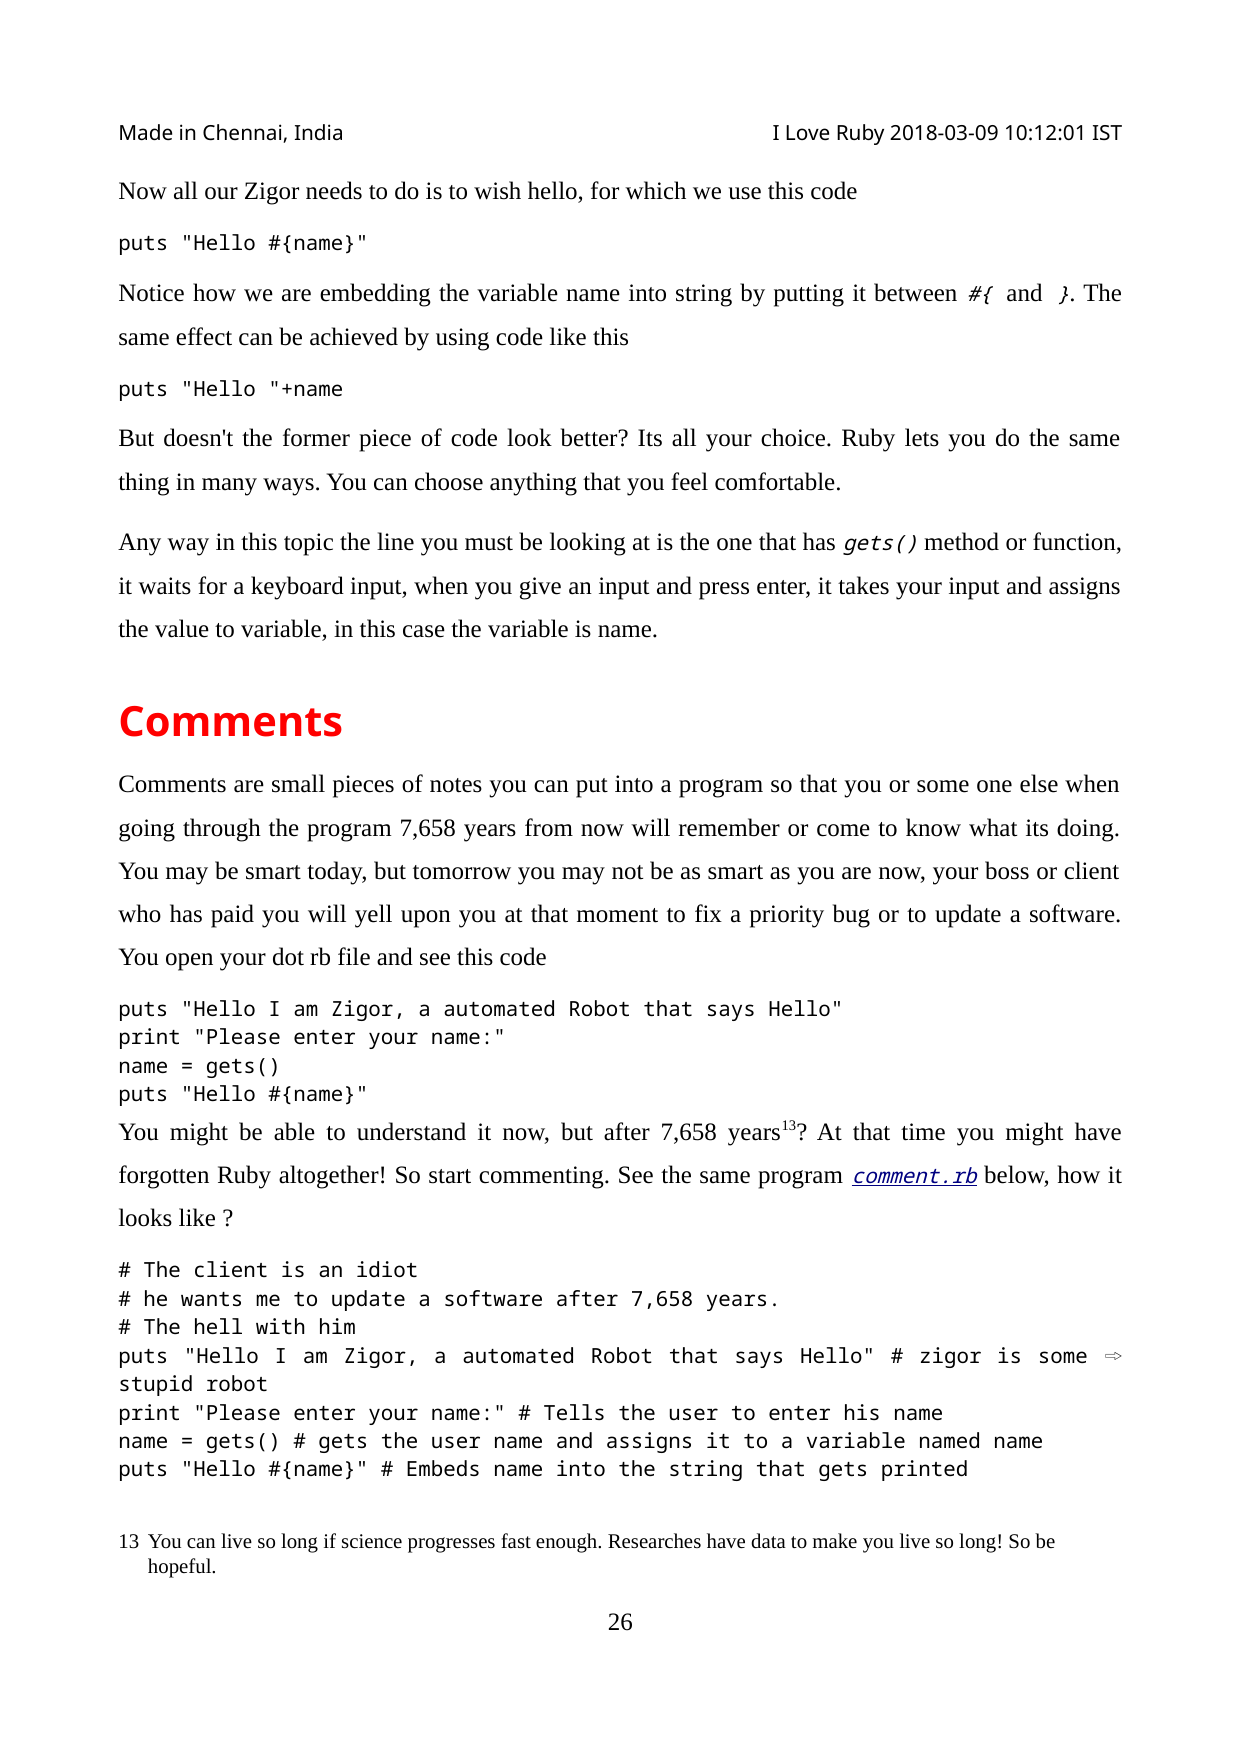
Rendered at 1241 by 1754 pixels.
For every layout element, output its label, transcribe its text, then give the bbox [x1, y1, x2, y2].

text puts "Hello I am Zigor, a automated Robot that says Hello" # zigor is some  stupid robot [118, 1341, 1122, 1398]
text print "Please enter your name:" # Tells the user to enter his name [118, 1398, 1122, 1426]
text Now all our Zigor needs to do is to wish hello, for which we use this code [118, 176, 1122, 205]
text # The client is an idiot [118, 1256, 1122, 1284]
text Comments are small pieces of notes you can put into a program so that you or some one else when going through the program 7,658 years from now will remember or come to know what its doing. You may be smart today, but tomorrow you may not be as smart as you are now, your boss or client who has paid you will yell upon you at that moment to fix a priority bug or to update a software. You open your dot rb file and see this code [118, 769, 1122, 971]
text puts "Hello #{name}" [118, 228, 1122, 256]
text name = gets() # gets the user name and assigns it to a variable named name [118, 1426, 1122, 1454]
text # he wants me to update a software after 7,658 years. [118, 1284, 1122, 1312]
text puts "Hello "+name [118, 374, 1122, 402]
subtitle Comments [118, 691, 1122, 748]
text puts "Hello I am Zigor, a automated Robot that says Hello" [118, 994, 1122, 1022]
text puts "Hello #{name}" # Embeds name into the string that gets printed [118, 1454, 1122, 1483]
text # The hell with him [118, 1312, 1122, 1341]
text You might be able to understand it now, but after 7,658 years? At that time you might have forgotten Ruby altogether! So start commenting. See the same program comment.rb below, how it looks like ? [118, 1117, 1122, 1232]
text But doesn't the former piece of code look better? Its all your choice. Ruby lets you do the same thing in many ways. You can choose anything that you feel comfortable. [118, 423, 1122, 495]
text name = gets() [118, 1051, 1122, 1079]
text Any way in this topic the line you must be looking at is the one that has gets() method or function, it waits for a keyboard input, when you give an input and press enter, it takes your input and assigns the value to variable, in this case the variable is name. [118, 527, 1122, 643]
text Notice how we are embedding the variable name into string by putting it between #{ and }. The same effect can be achieved by using code like this [118, 278, 1122, 350]
text You can live so long if science progresses fast enough. Researches have data to make you live so long! So be hopeful. [118, 1529, 1122, 1578]
text puts "Hello #{name}" [118, 1079, 1122, 1108]
text print "Please enter your name:" [118, 1022, 1122, 1051]
